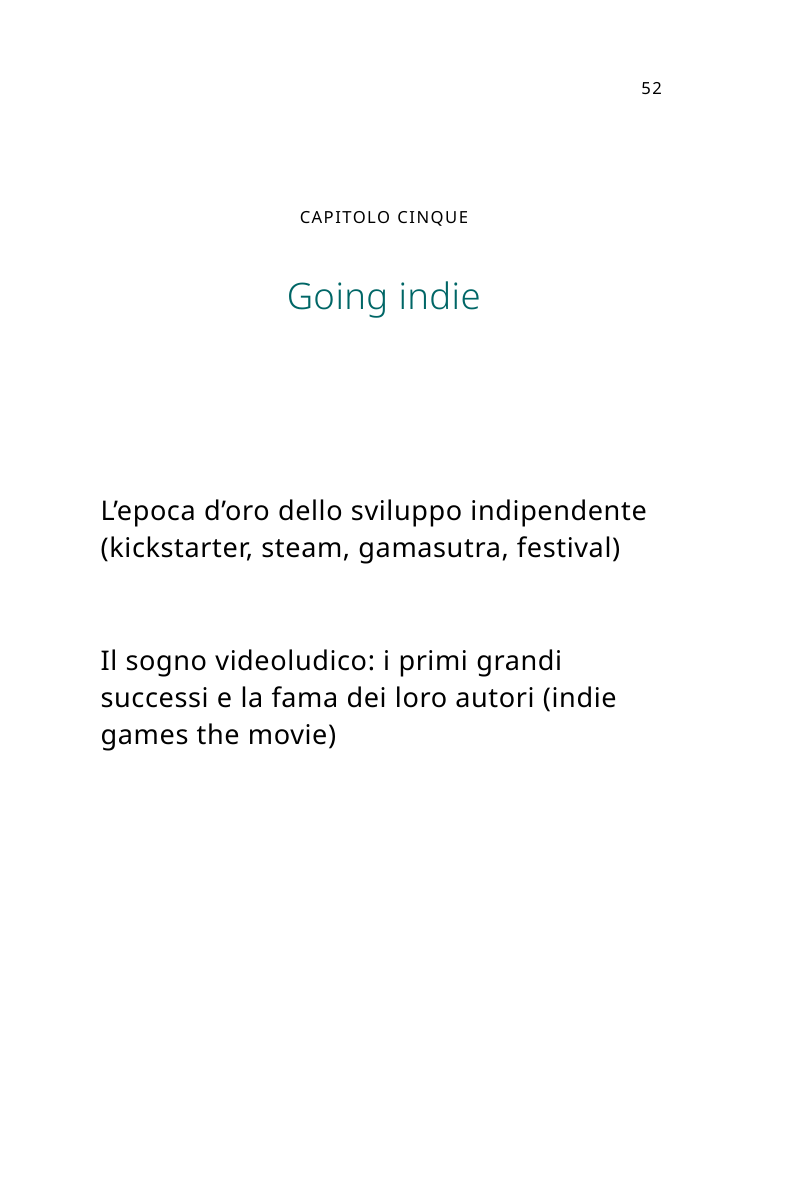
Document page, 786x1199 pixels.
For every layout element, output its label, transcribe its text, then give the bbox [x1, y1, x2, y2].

subtitle Il sogno videoludico: i primi grandi successi e la fama dei loro autori (indie games the movie) [100, 642, 661, 752]
subtitle Going indie [106, 270, 661, 320]
subtitle Capitolo cinque [106, 206, 661, 228]
subtitle L’epoca d’oro dello sviluppo indipendente (kickstarter, steam, gamasutra, festival) [100, 491, 661, 565]
